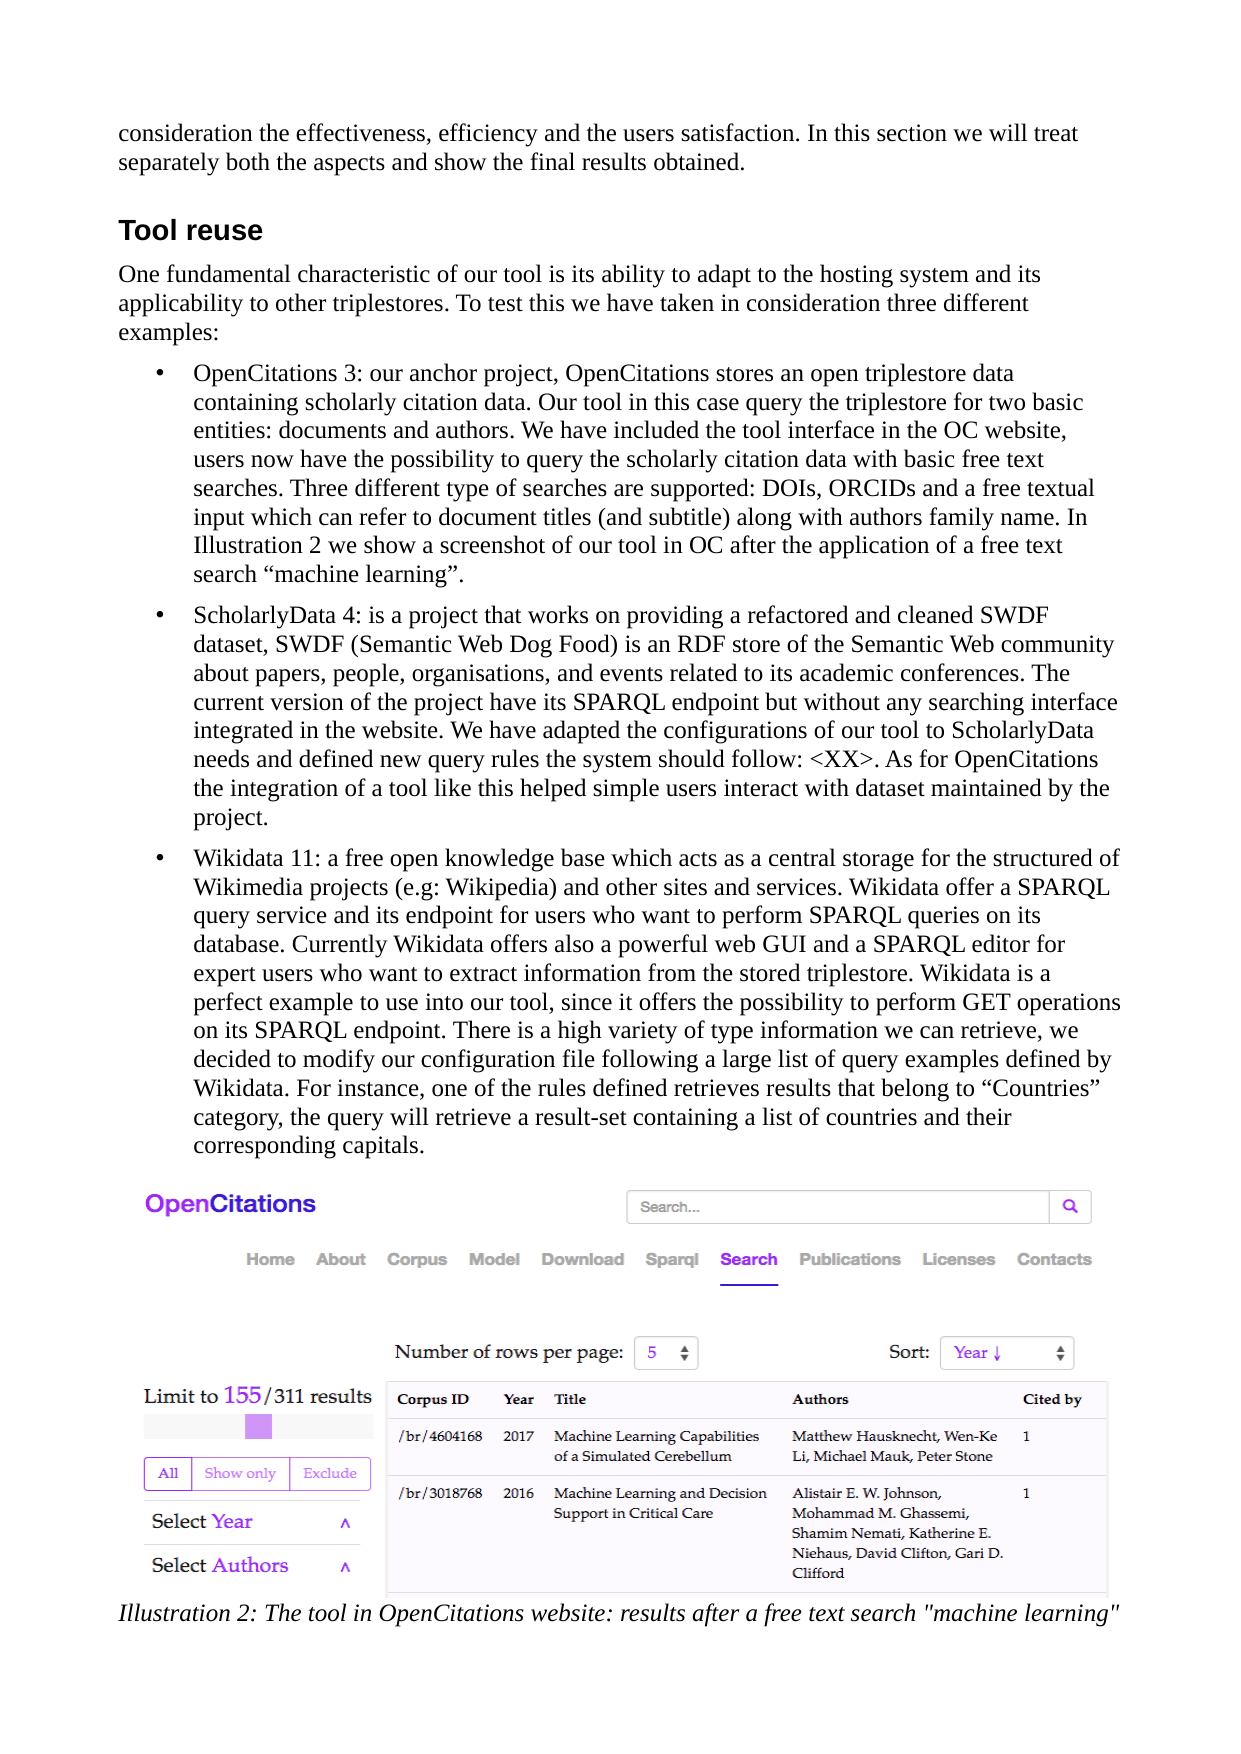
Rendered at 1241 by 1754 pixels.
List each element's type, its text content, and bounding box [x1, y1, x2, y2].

list Wikidata 11: a free open knowledge base which acts as a central storage for the structured of Wikimedia projects (e.g: Wikipedia) and other sites and services. Wikidata offer a SPARQL query service and its endpoint for users who want to perform SPARQL queries on its database. Currently Wikidata offers also a powerful web GUI and a SPARQL editor for expert users who want to extract information from the stored triplestore. Wikidata is a perfect example to use into our tool, since it offers the possibility to perform GET operations on its SPARQL endpoint. There is a high variety of type information we can retrieve, we decided to modify our configuration file following a large list of query examples defined by Wikidata. For instance, one of the rules defined retrieves results that belong to “Countries” category, the query will retrieve a result-set containing a list of countries and their corresponding capitals. [156, 843, 1122, 1159]
text Illustration 2: The tool in OpenCitations website: results after a free text search "machine learning" [118, 1598, 1122, 1626]
list OpenCitations 3: our anchor project, OpenCitations stores an open triplestore data containing scholarly citation data. Our tool in this case query the triplestore for two basic entities: documents and authors. We have included the tool interface in the OC website, users now have the possibility to query the scholarly citation data with basic free text searches. Three different type of searches are supported: DOIs, ORCIDs and a free textual input which can refer to document titles (and subtitle) along with authors family name. In Illustration 2 we show a screenshot of our tool in OC after the application of a free text search “machine learning”. [156, 358, 1122, 588]
subtitle Tool reuse [118, 213, 1122, 247]
text One fundamental characteristic of our tool is its ability to adapt to the hosting system and its applicability to other triplestores. To test this we have taken in consideration three different examples: [118, 259, 1122, 345]
list ScholarlyData 4: is a project that works on providing a refactored and cleaned SWDF dataset, SWDF (Semantic Web Dog Food) is an RDF store of the Semantic Web community about papers, people, organisations, and events related to its academic conferences. The current version of the project have its SPARQL endpoint but without any searching interface integrated in the website. We have adapted the configurations of our tool to ScholarlyData needs and defined new query rules the system should follow: <XX>. As for OpenCitations the integration of a tool like this helped simple users interact with dataset maintained by the project. [156, 600, 1122, 830]
picture [118, 1184, 1122, 1598]
text consideration the effectiveness, efficiency and the users satisfaction. In this section we will treat separately both the aspects and show the final results obtained. [118, 118, 1122, 176]
